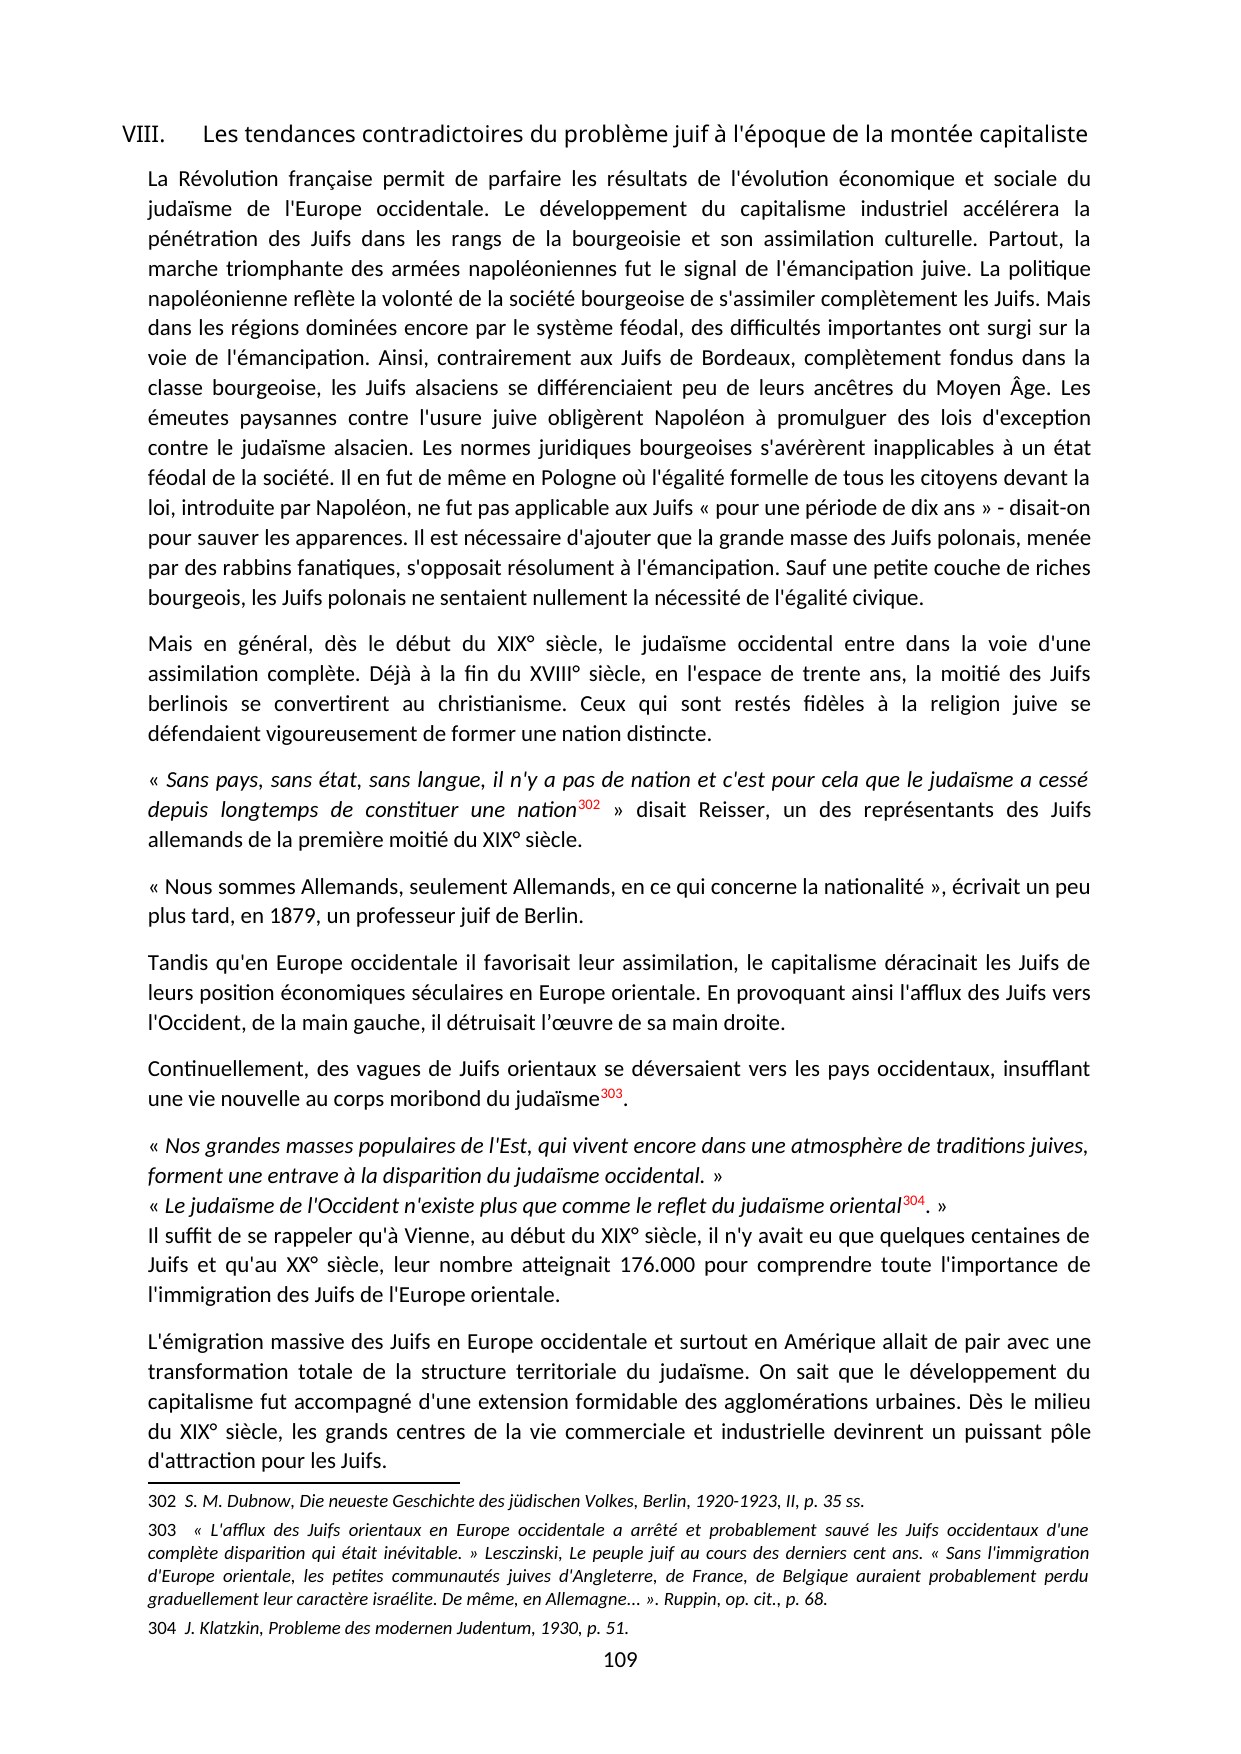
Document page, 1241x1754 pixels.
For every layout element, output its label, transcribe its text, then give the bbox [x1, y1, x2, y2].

subtitle Les tendances contradictoires du problème juif à l'époque de la montée capitaliste [165, 118, 1093, 149]
text « Le judaïsme de l'Occident n'existe plus que comme le reflet du judaïsme oriental. » [148, 1191, 1093, 1219]
text « L'afflux des Juifs orientaux en Europe occidentale a arrêté et probablement sauvé les Juifs occidentaux d'une complète disparition qui était inévitable. » Lesczinski, Le peuple juif au cours des derniers cent ans. « Sans l'immigration d'Europe orientale, les petites communautés juives d'Angleterre, de France, de Belgique auraient probablement perdu graduellement leur caractère israélite. De même, en Allemagne... ». Ruppin, op. cit., p. 68. [148, 1518, 1093, 1610]
text J. Klatzkin, Probleme des modernen Judentum, 1930, p. 51. [148, 1616, 1093, 1639]
text La Révolution française permit de parfaire les résultats de l'évolution économique et sociale du judaïsme de l'Europe occidentale. Le développement du capitalisme industriel accélérera la pénétration des Juifs dans les rangs de la bourgeoisie et son assimilation culturelle. Partout, la marche triomphante des armées napoléoniennes fut le signal de l'émancipation juive. La politique napoléonienne reflète la volonté de la société bourgeoise de s'assimiler complètement les Juifs. Mais dans les régions dominées encore par le système féodal, des difficultés importantes ont surgi sur la voie de l'émancipation. Ainsi, contrairement aux Juifs de Bordeaux, complètement fondus dans la classe bourgeoise, les Juifs alsaciens se différenciaient peu de leurs ancêtres du Moyen Âge. Les émeutes paysannes contre l'usure juive obligèrent Napoléon à promulguer des lois d'exception contre le judaïsme alsacien. Les normes juridiques bourgeoises s'avérèrent inapplicables à un état féodal de la société. Il en fut de même en Pologne où l'égalité formelle de tous les citoyens devant la loi, introduite par Napoléon, ne fut pas applicable aux Juifs « pour une période de dix ans » - disait-on pour sauver les apparences. Il est nécessaire d'ajouter que la grande masse des Juifs polonais, menée par des rabbins fanatiques, s'opposait résolument à l'émancipation. Sauf une petite couche de riches bourgeois, les Juifs polonais ne sentaient nullement la nécessité de l'égalité civique. [148, 164, 1093, 611]
text « Sans pays, sans état, sans langue, il n'y a pas de nation et c'est pour cela que le judaïsme a cessé depuis longtemps de constituer une nation » disait Reisser, un des représentants des Juifs allemands de la première moitié du XIX° siècle. [148, 765, 1093, 853]
text Il suffit de se rappeler qu'à Vienne, au début du XIX° siècle, il n'y avait eu que quelques centaines de Juifs et qu'au XX° siècle, leur nombre atteignait 176.000 pour comprendre toute l'importance de l'immigration des Juifs de l'Europe orientale. [148, 1221, 1093, 1308]
text Continuellement, des vagues de Juifs orientaux se déversaient vers les pays occidentaux, insufflant une vie nouvelle au corps moribond du judaïsme. [148, 1054, 1093, 1112]
text « Nous sommes Allemands, seulement Allemands, en ce qui concerne la nationalité », écrivait un peu plus tard, en 1879, un professeur juif de Berlin. [148, 872, 1093, 930]
text Mais en général, dès le début du XIX° siècle, le judaïsme occidental entre dans la voie d'une assimilation complète. Déjà à la fin du XVIII° siècle, en l'espace de trente ans, la moitié des Juifs berlinois se convertirent au christianisme. Ceux qui sont restés fidèles à la religion juive se défendaient vigoureusement de former une nation distincte. [148, 629, 1093, 747]
text L'émigration massive des Juifs en Europe occidentale et surtout en Amérique allait de pair avec une transformation totale de la structure territoriale du judaïsme. On sait que le développement du capitalisme fut accompagné d'une extension formidable des agglomérations urbaines. Dès le milieu du XIX° siècle, les grands centres de la vie commerciale et industrielle devinrent un puissant pôle d'attraction pour les Juifs. [148, 1327, 1093, 1475]
text « Nos grandes masses populaires de l'Est, qui vivent encore dans une atmosphère de traditions juives, forment une entrave à la disparition du judaïsme occidental. » [148, 1131, 1093, 1189]
text S. M. Dubnow, Die neueste Geschichte des jüdischen Volkes, Berlin, 1920-1923, II, p. 35 ss. [148, 1489, 1093, 1512]
text Tandis qu'en Europe occidentale il favorisait leur assimilation, le capitalisme déracinait les Juifs de leurs position économiques séculaires en Europe orientale. En provoquant ainsi l'afflux des Juifs vers l'Occident, de la main gauche, il détruisait l’œuvre de sa main droite. [148, 948, 1093, 1036]
